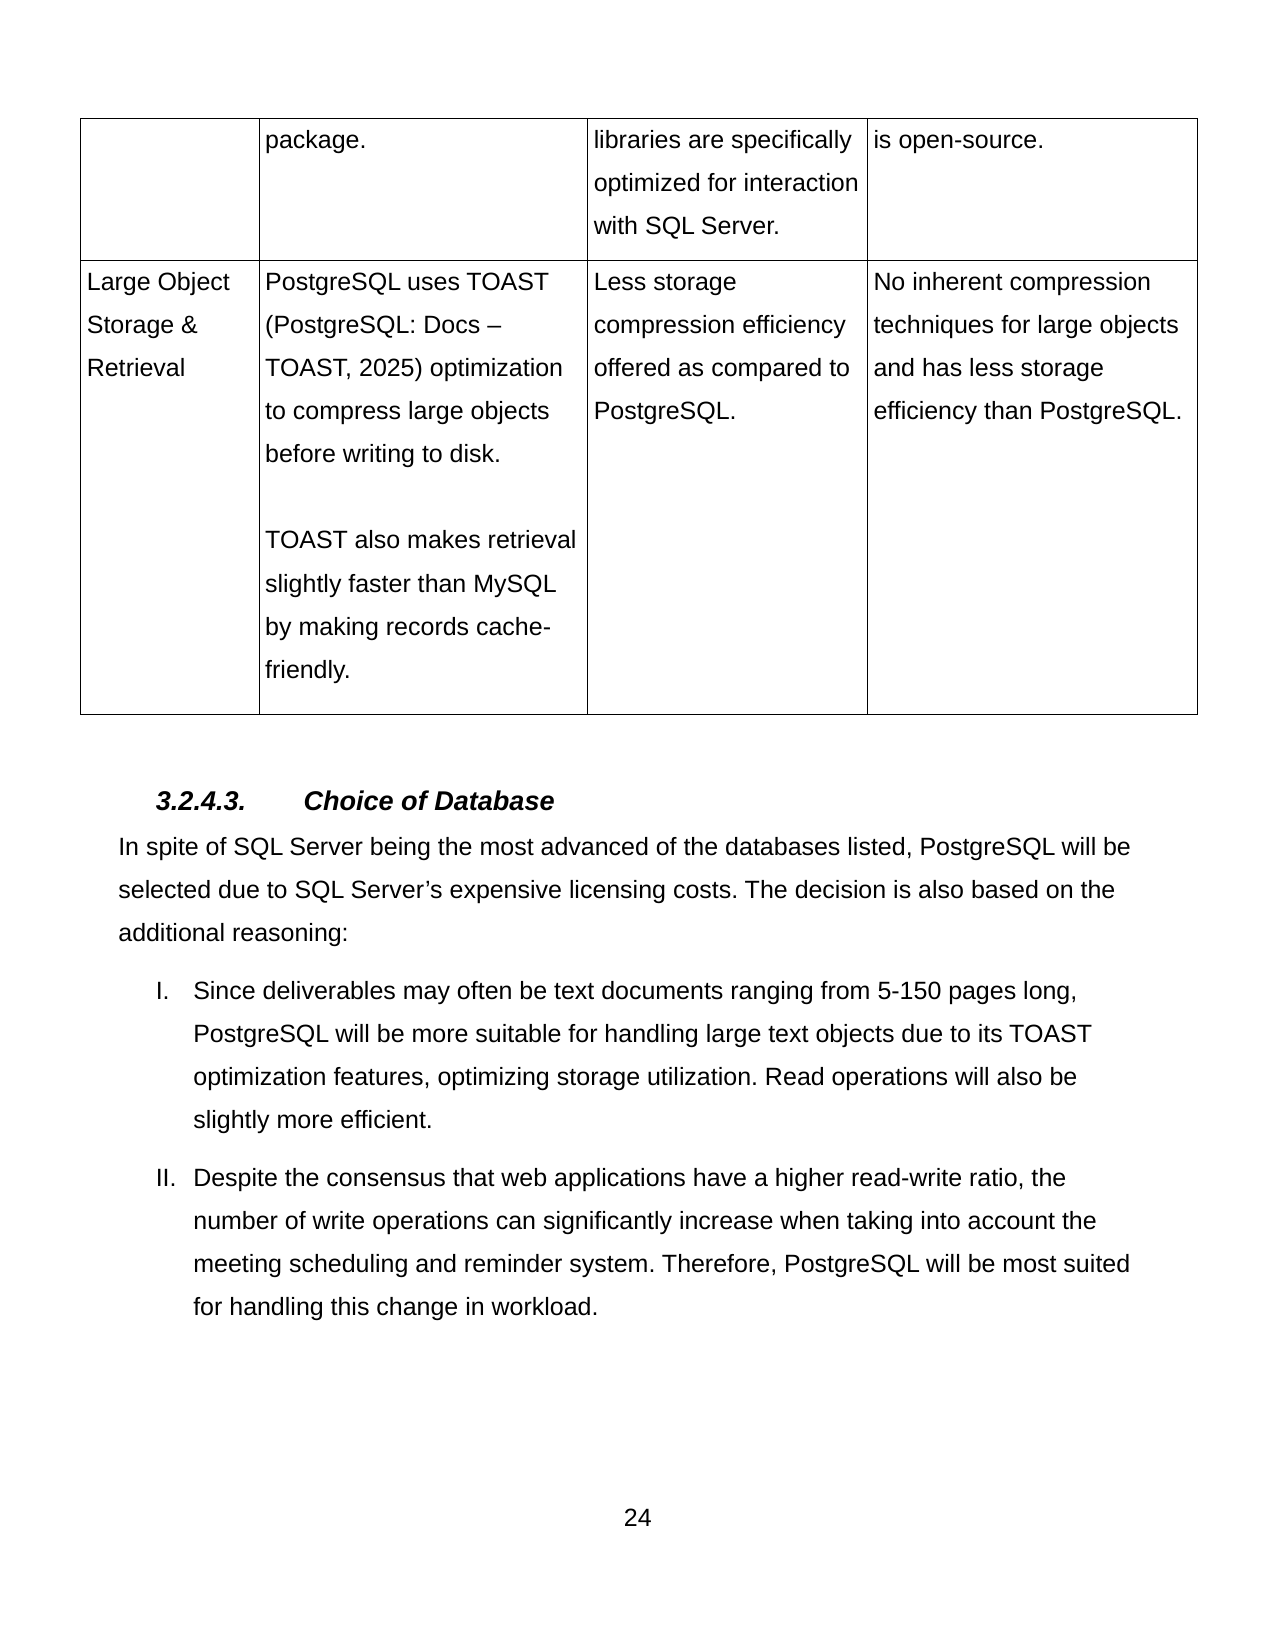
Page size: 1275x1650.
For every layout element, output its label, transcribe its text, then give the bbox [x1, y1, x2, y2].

table_cell package. [260, 119, 587, 260]
table_cell is open-source. [868, 119, 1197, 260]
subtitle Choice of Database [156, 785, 1157, 816]
table_cell Large Object Storage & Retrieval [81, 261, 259, 713]
table_cell Less storage compression efficiency offered as compared to PostgreSQL. [588, 261, 867, 713]
table_cell libraries are specifically optimized for interaction with SQL Server. [588, 119, 867, 260]
table_cell [81, 119, 259, 260]
table_cell No inherent compression techniques for large objects and has less storage efficiency than PostgreSQL. [868, 261, 1197, 713]
list Despite the consensus that web applications have a higher read-write ratio, the number of write operations can significantly increase when taking into account the meeting scheduling and reminder system. Therefore, PostgreSQL will be most suited for handling this change in workload. [156, 1163, 1157, 1321]
table_cell PostgreSQL uses TOAST (PostgreSQL: Docs – TOAST, 2025) optimization to compress large objects before writing to disk. TOAST also makes retrieval slightly faster than MySQL by making records cache-friendly. [260, 261, 587, 713]
list Since deliverables may often be text documents ranging from 5-150 pages long, PostgreSQL will be more suitable for handling large text objects due to its TOAST optimization features, optimizing storage utilization. Read operations will also be slightly more efficient. [156, 976, 1157, 1134]
text In spite of SQL Server being the most advanced of the databases listed, PostgreSQL will be selected due to SQL Server’s expensive licensing costs. The decision is also based on the additional reasoning: [118, 832, 1157, 947]
